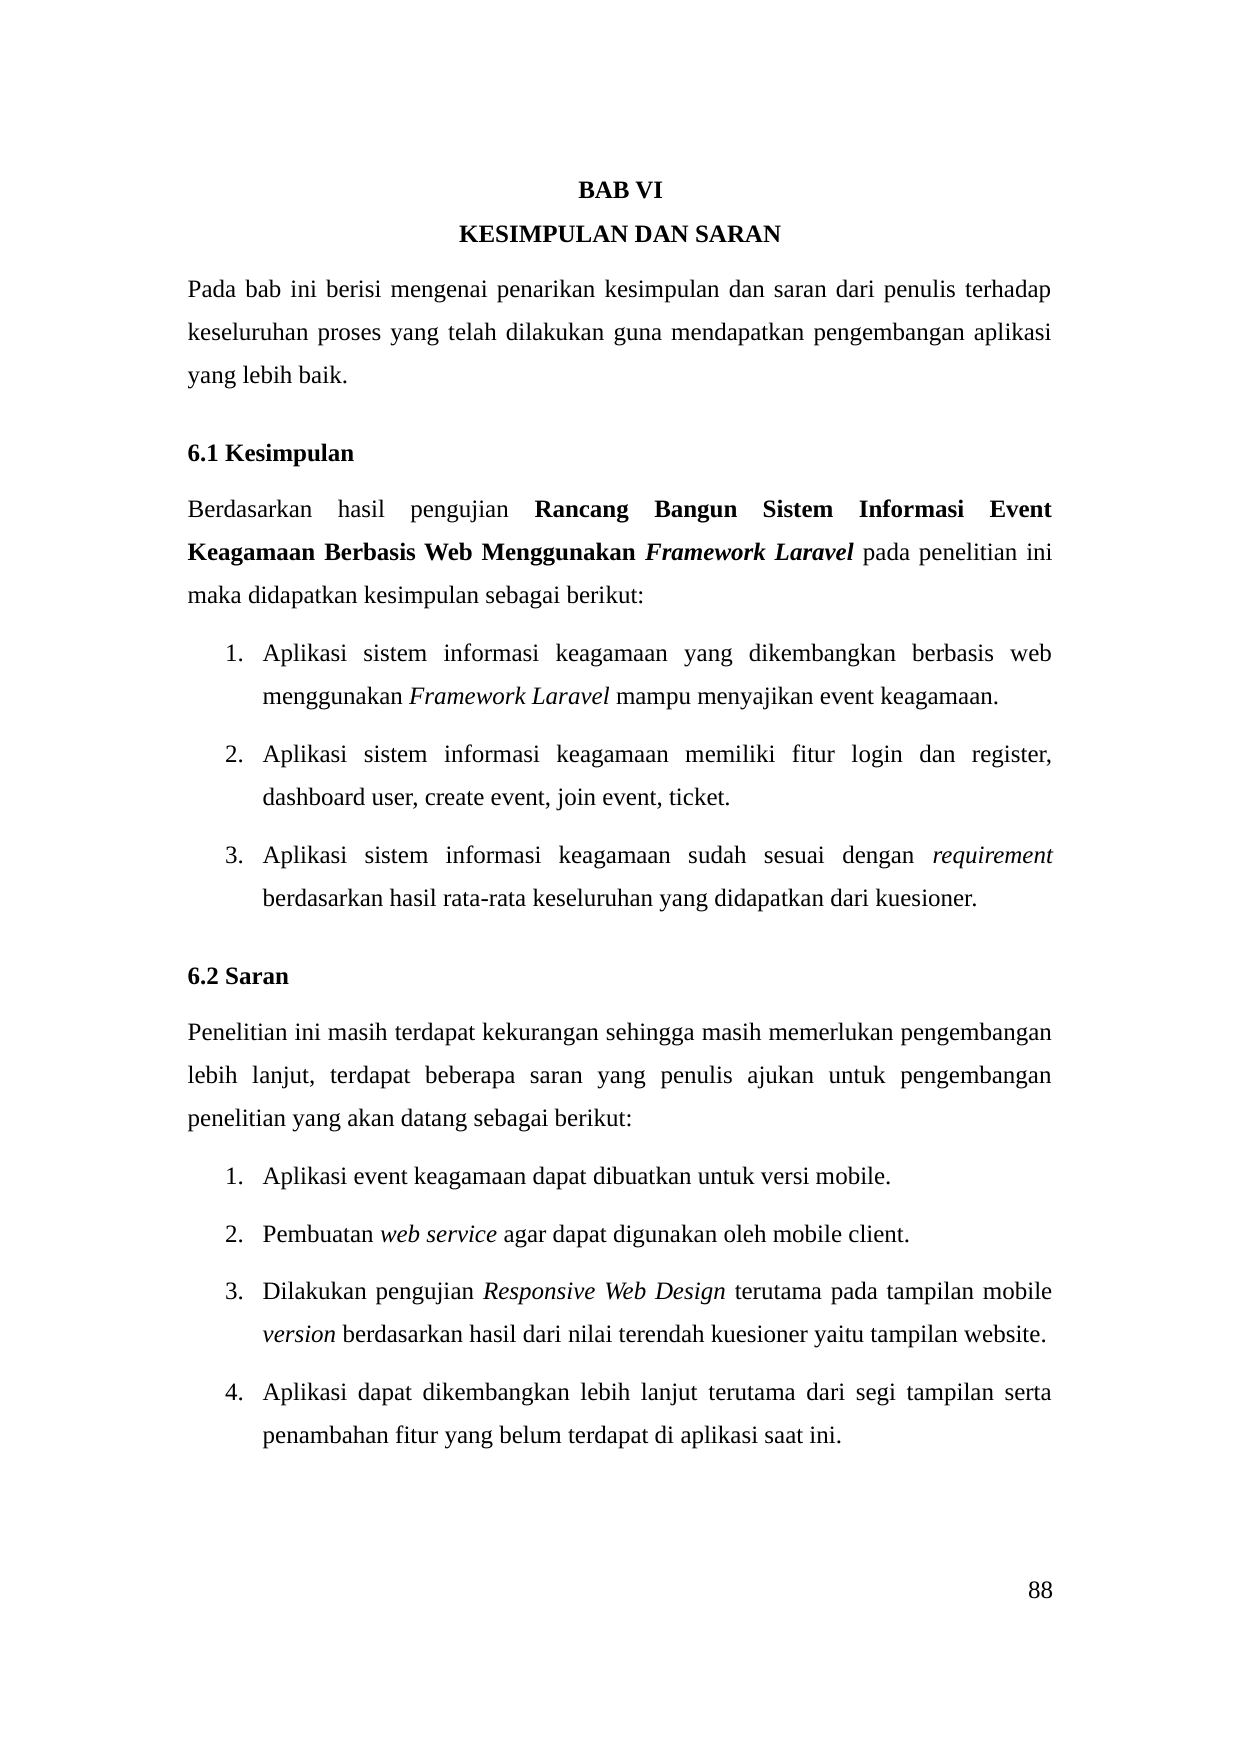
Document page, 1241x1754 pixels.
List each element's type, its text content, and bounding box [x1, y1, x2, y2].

list Aplikasi sistem informasi keagamaan sudah sesuai dengan requirement berdasarkan hasil rata-rata keseluruhan yang didapatkan dari kuesioner. [225, 840, 1053, 912]
text Berdasarkan hasil pengujian Rancang Bangun Sistem Informasi Event Keagamaan Berbasis Web Menggunakan Framework Laravel pada penelitian ini maka didapatkan kesimpulan sebagai berikut: [187, 494, 1053, 609]
list Pembuatan web service agar dapat digunakan oleh mobile client. [225, 1219, 1053, 1247]
list Dilakukan pengujian Responsive Web Design terutama pada tampilan mobile version berdasarkan hasil dari nilai terendah kuesioner yaitu tampilan website. [225, 1276, 1053, 1348]
subtitle Kesimpulan [187, 438, 1053, 467]
list Aplikasi sistem informasi keagamaan yang dikembangkan berbasis web menggunakan Framework Laravel mampu menyajikan event keagamaan. [225, 638, 1053, 710]
list Aplikasi sistem informasi keagamaan memiliki fitur login dan register, dashboard user, create event, join event, ticket. [225, 739, 1053, 811]
list Aplikasi event keagamaan dapat dibuatkan untuk versi mobile. [225, 1161, 1053, 1190]
text Penelitian ini masih terdapat kekurangan sehingga masih memerlukan pengembangan lebih lanjut, terdapat beberapa saran yang penulis ajukan untuk pengembangan penelitian yang akan datang sebagai berikut: [187, 1017, 1053, 1132]
list Aplikasi dapat dikembangkan lebih lanjut terutama dari segi tampilan serta penambahan fitur yang belum terdapat di aplikasi saat ini. [225, 1377, 1053, 1449]
subtitle Saran [187, 961, 1053, 990]
subtitle BAB VI Kesimpulan dan saran [187, 176, 1053, 247]
text Pada bab ini berisi mengenai penarikan kesimpulan dan saran dari penulis terhadap keseluruhan proses yang telah dilakukan guna mendapatkan pengembangan aplikasi yang lebih baik. [187, 274, 1053, 389]
